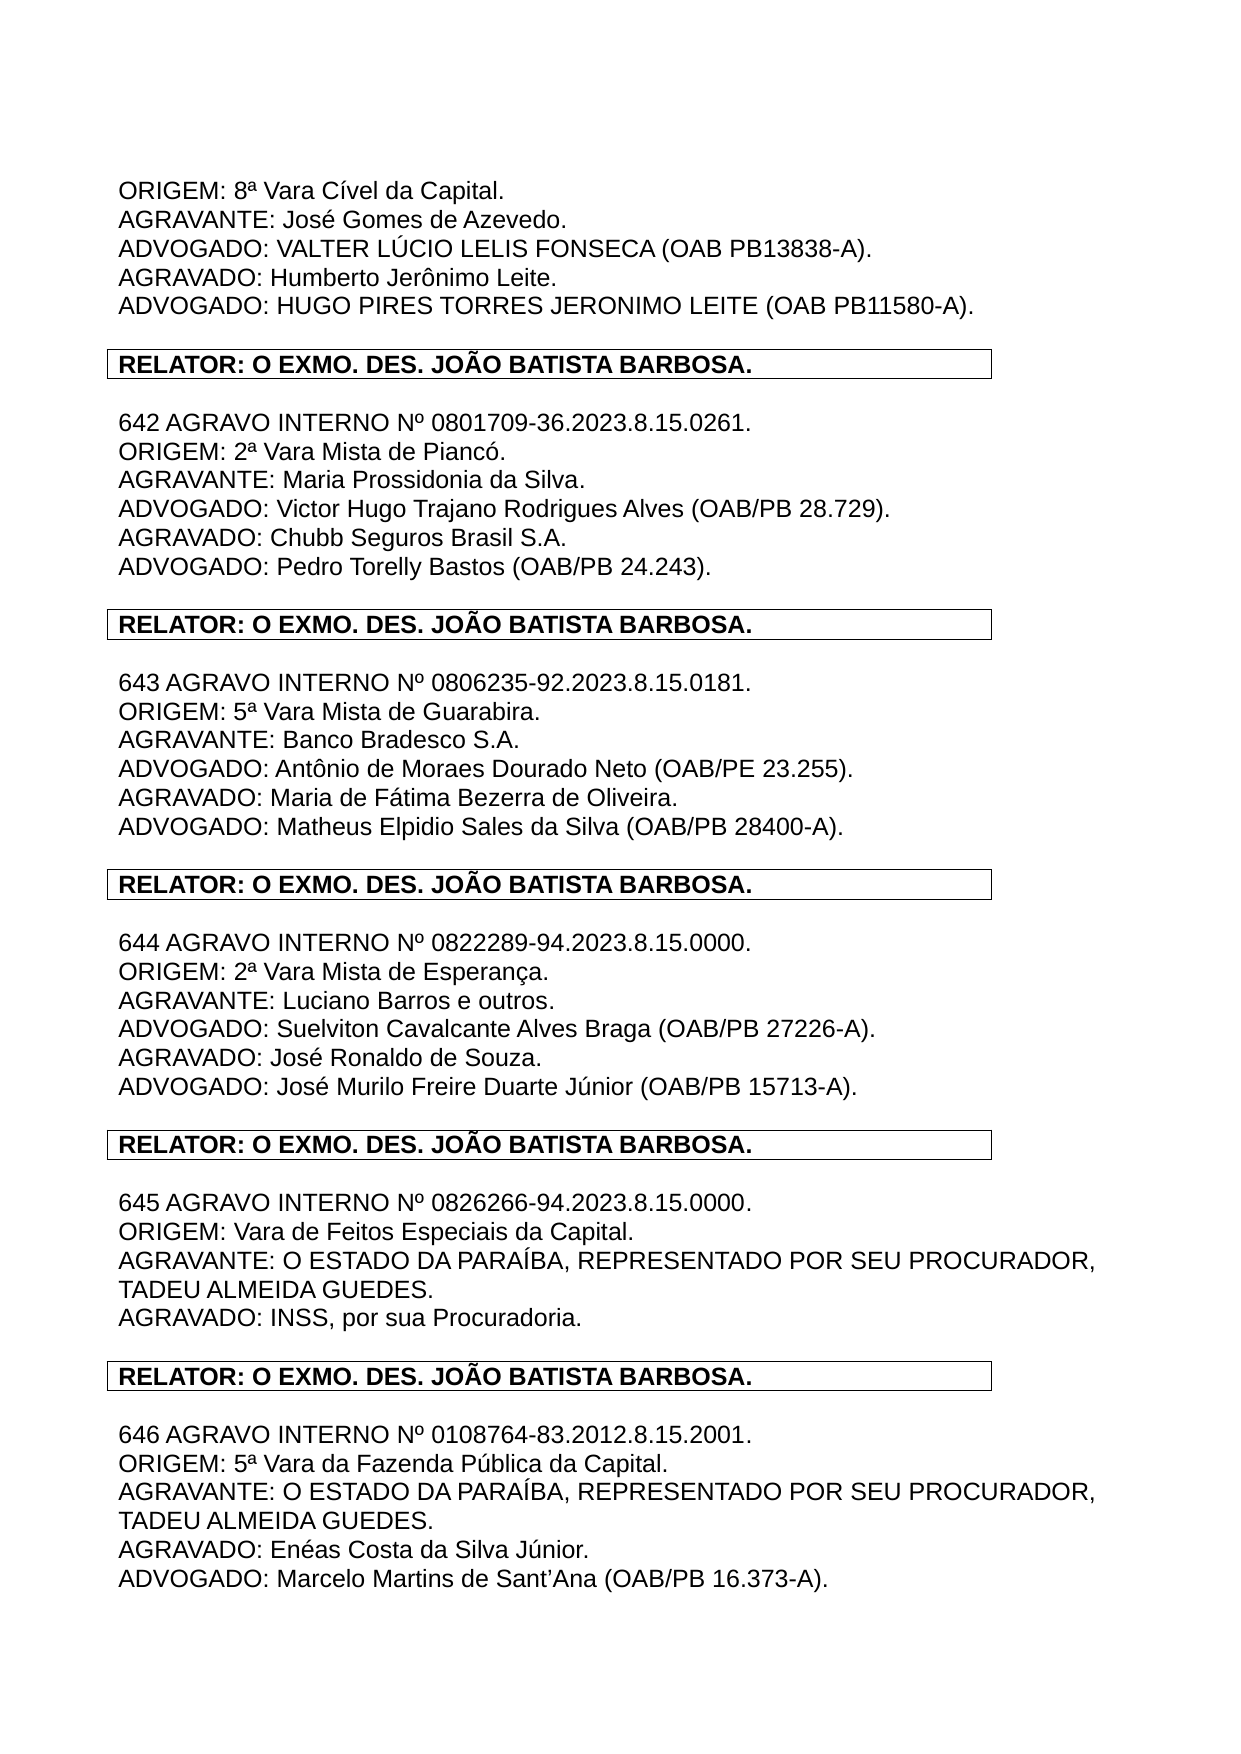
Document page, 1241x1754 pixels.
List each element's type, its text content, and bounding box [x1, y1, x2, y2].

text 644 AGRAVO INTERNO Nº 0822289-94.2023.8.15.0000. [118, 928, 1122, 957]
text AGRAVADO: Enéas Costa da Silva Júnior. [118, 1535, 1122, 1564]
text AGRAVANTE: O ESTADO DA PARAÍBA, REPRESENTADO POR SEU PROCURADOR, TADEU ALMEIDA GUEDES. [118, 1246, 1122, 1303]
text AGRAVADO: Chubb Seguros Brasil S.A. [118, 523, 1122, 552]
text ADVOGADO: Suelviton Cavalcante Alves Braga (OAB/PB 27226-A). [118, 1014, 1122, 1043]
text 646 AGRAVO INTERNO Nº 0108764-83.2012.8.15.2001. [118, 1420, 1122, 1449]
text AGRAVANTE: Luciano Barros e outros. [118, 986, 1122, 1014]
text ADVOGADO: HUGO PIRES TORRES JERONIMO LEITE (OAB PB11580-A). [118, 291, 1122, 320]
text ADVOGADO: José Murilo Freire Duarte Júnior (OAB/PB 15713-A). [118, 1072, 1122, 1101]
table_header RELATOR: O EXMO. DES. JOÃO BATISTA BARBOSA. [108, 1131, 991, 1159]
text AGRAVADO: Maria de Fátima Bezerra de Oliveira. [118, 783, 1122, 812]
table_header RELATOR: O EXMO. DES. JOÃO BATISTA BARBOSA. [108, 870, 991, 899]
text AGRAVADO: José Ronaldo de Souza. [118, 1043, 1122, 1072]
text ADVOGADO: Marcelo Martins de Sant’Ana (OAB/PB 16.373-A). [118, 1564, 1122, 1592]
text AGRAVADO: Humberto Jerônimo Leite. [118, 263, 1122, 291]
text ADVOGADO: Matheus Elpidio Sales da Silva (OAB/PB 28400-A). [118, 812, 1122, 841]
text AGRAVANTE: José Gomes de Azevedo. [118, 205, 1122, 234]
text 645 AGRAVO INTERNO Nº 0826266-94.2023.8.15.0000. [118, 1188, 1122, 1217]
text AGRAVANTE: Banco Bradesco S.A. [118, 726, 1122, 754]
text ADVOGADO: Victor Hugo Trajano Rodrigues Alves (OAB/PB 28.729). [118, 494, 1122, 523]
text AGRAVANTE: Maria Prossidonia da Silva. [118, 465, 1122, 494]
table_header RELATOR: O EXMO. DES. JOÃO BATISTA BARBOSA. [108, 1362, 991, 1390]
table_header RELATOR: O EXMO. DES. JOÃO BATISTA BARBOSA. [108, 610, 991, 638]
text ORIGEM: 5ª Vara Mista de Guarabira. [118, 697, 1122, 726]
text ORIGEM: 8ª Vara Cível da Capital. [118, 176, 1122, 205]
text ORIGEM: 2ª Vara Mista de Esperança. [118, 957, 1122, 986]
text ORIGEM: 2ª Vara Mista de Piancó. [118, 437, 1122, 465]
text 643 AGRAVO INTERNO Nº 0806235-92.2023.8.15.0181. [118, 668, 1122, 697]
text AGRAVADO: INSS, por sua Procuradoria. [118, 1303, 1122, 1332]
text ORIGEM: 5ª Vara da Fazenda Pública da Capital. [118, 1449, 1122, 1477]
text ADVOGADO: Antônio de Moraes Dourado Neto (OAB/PE 23.255). [118, 754, 1122, 783]
text AGRAVANTE: O ESTADO DA PARAÍBA, REPRESENTADO POR SEU PROCURADOR, TADEU ALMEIDA GUEDES. [118, 1477, 1122, 1535]
text 642 AGRAVO INTERNO Nº 0801709-36.2023.8.15.0261. [118, 408, 1122, 437]
table_header RELATOR: O EXMO. DES. JOÃO BATISTA BARBOSA. [108, 350, 991, 378]
text ORIGEM: Vara de Feitos Especiais da Capital. [118, 1217, 1122, 1246]
text ADVOGADO: VALTER LÚCIO LELIS FONSECA (OAB PB13838-A). [118, 234, 1122, 263]
text ADVOGADO: Pedro Torelly Bastos (OAB/PB 24.243). [118, 552, 1122, 580]
